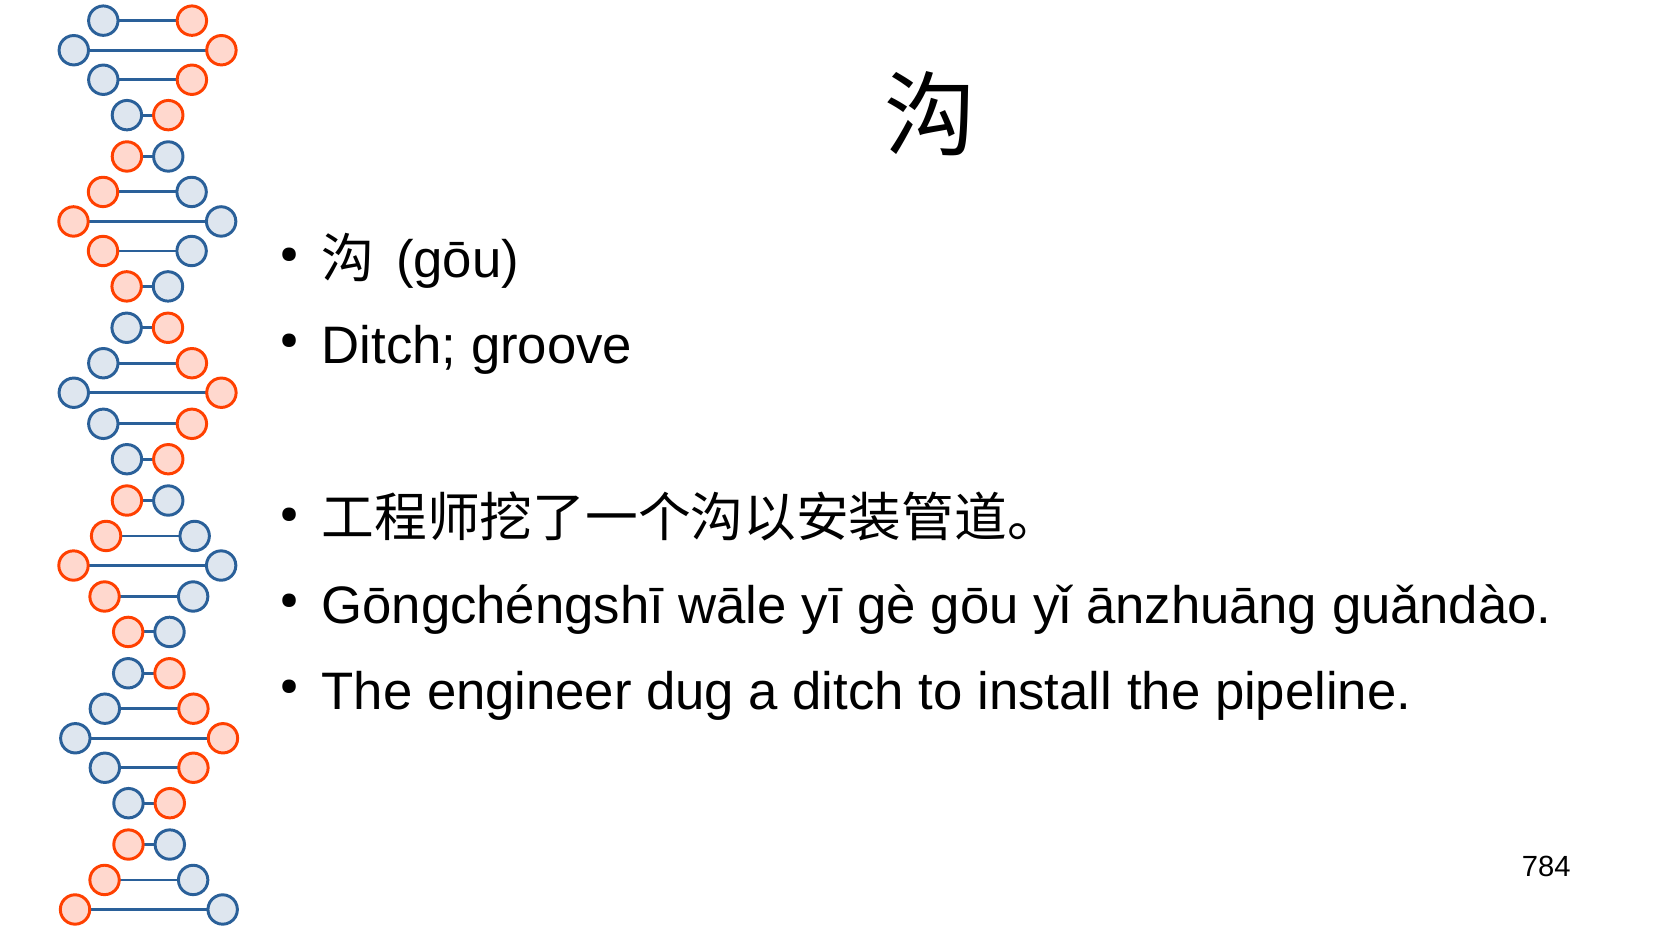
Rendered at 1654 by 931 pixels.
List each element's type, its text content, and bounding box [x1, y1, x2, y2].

title 沟 [265, 35, 1595, 189]
list 沟 (gōu) Ditch; groove 工程师挖了一个沟以安装管道。 Gōngchéngshī wāle yī gè gōu yǐ ānzhuāng guǎndào. The engineer dug a ditch to install the pipeline. [265, 224, 1595, 764]
